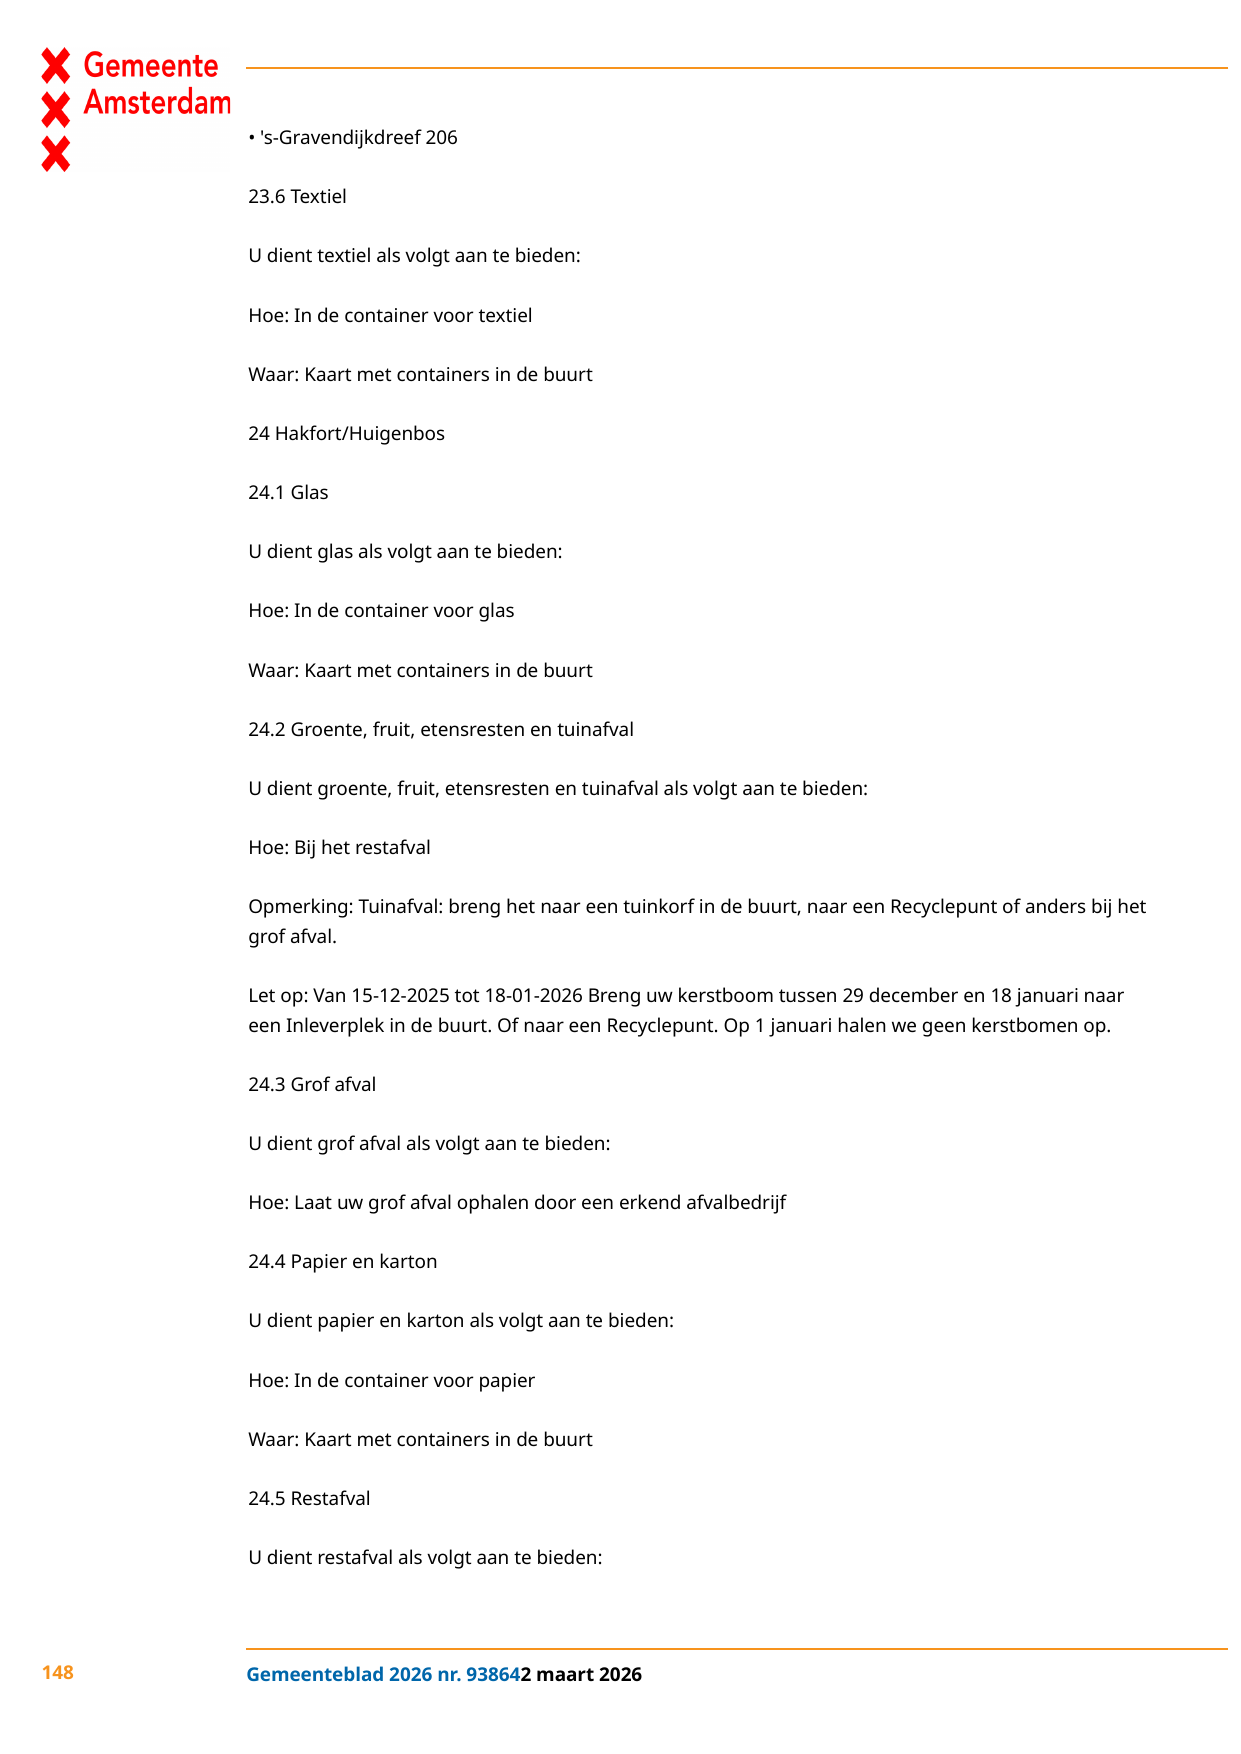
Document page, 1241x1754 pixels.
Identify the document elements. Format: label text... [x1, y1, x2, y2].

text Hoe: Bij het restafval [248, 834, 1152, 860]
text Hoe: In de container voor glas [248, 598, 1152, 623]
text 23.6 Textiel [248, 183, 1152, 209]
text 24.4 Papier en karton [248, 1248, 1152, 1274]
text • 's-Gravendijkdreef 206 [248, 124, 1152, 150]
text U dient papier en karton als volgt aan te bieden: [248, 1308, 1152, 1333]
text Hoe: In de container voor textiel [248, 302, 1152, 328]
text Waar: Kaart met containers in de buurt [248, 657, 1152, 683]
text U dient textiel als volgt aan te bieden: [248, 243, 1152, 268]
text Let op: Van 15-12-2025 tot 18-01-2026 Breng uw kerstboom tussen 29 december en 18 januari naar een Inleverplek in de buurt. Of naar een Recyclepunt. Op 1 januari halen we geen kerstbomen op. [248, 982, 1152, 1038]
text U dient glas als volgt aan te bieden: [248, 538, 1152, 564]
text Waar: Kaart met containers in de buurt [248, 361, 1152, 387]
text U dient restafval als volgt aan te bieden: [248, 1544, 1152, 1570]
text U dient groente, fruit, etensresten en tuinafval als volgt aan te bieden: [248, 775, 1152, 801]
text Opmerking: Tuinafval: breng het naar een tuinkorf in de buurt, naar een Recyclepunt of anders bij het grof afval. [248, 893, 1152, 949]
text 24.2 Groente, fruit, etensresten en tuinafval [248, 716, 1152, 742]
text Hoe: In de container voor papier [248, 1367, 1152, 1393]
picture [41, 47, 231, 172]
text U dient grof afval als volgt aan te bieden: [248, 1130, 1152, 1156]
text 24.1 Glas [248, 479, 1152, 505]
text 24 Hakfort/Huigenbos [248, 420, 1152, 446]
text Waar: Kaart met containers in de buurt [248, 1426, 1152, 1452]
text Hoe: Laat uw grof afval ophalen door een erkend afvalbedrijf [248, 1189, 1152, 1215]
text 24.5 Restafval [248, 1485, 1152, 1511]
text 24.3 Grof afval [248, 1071, 1152, 1097]
